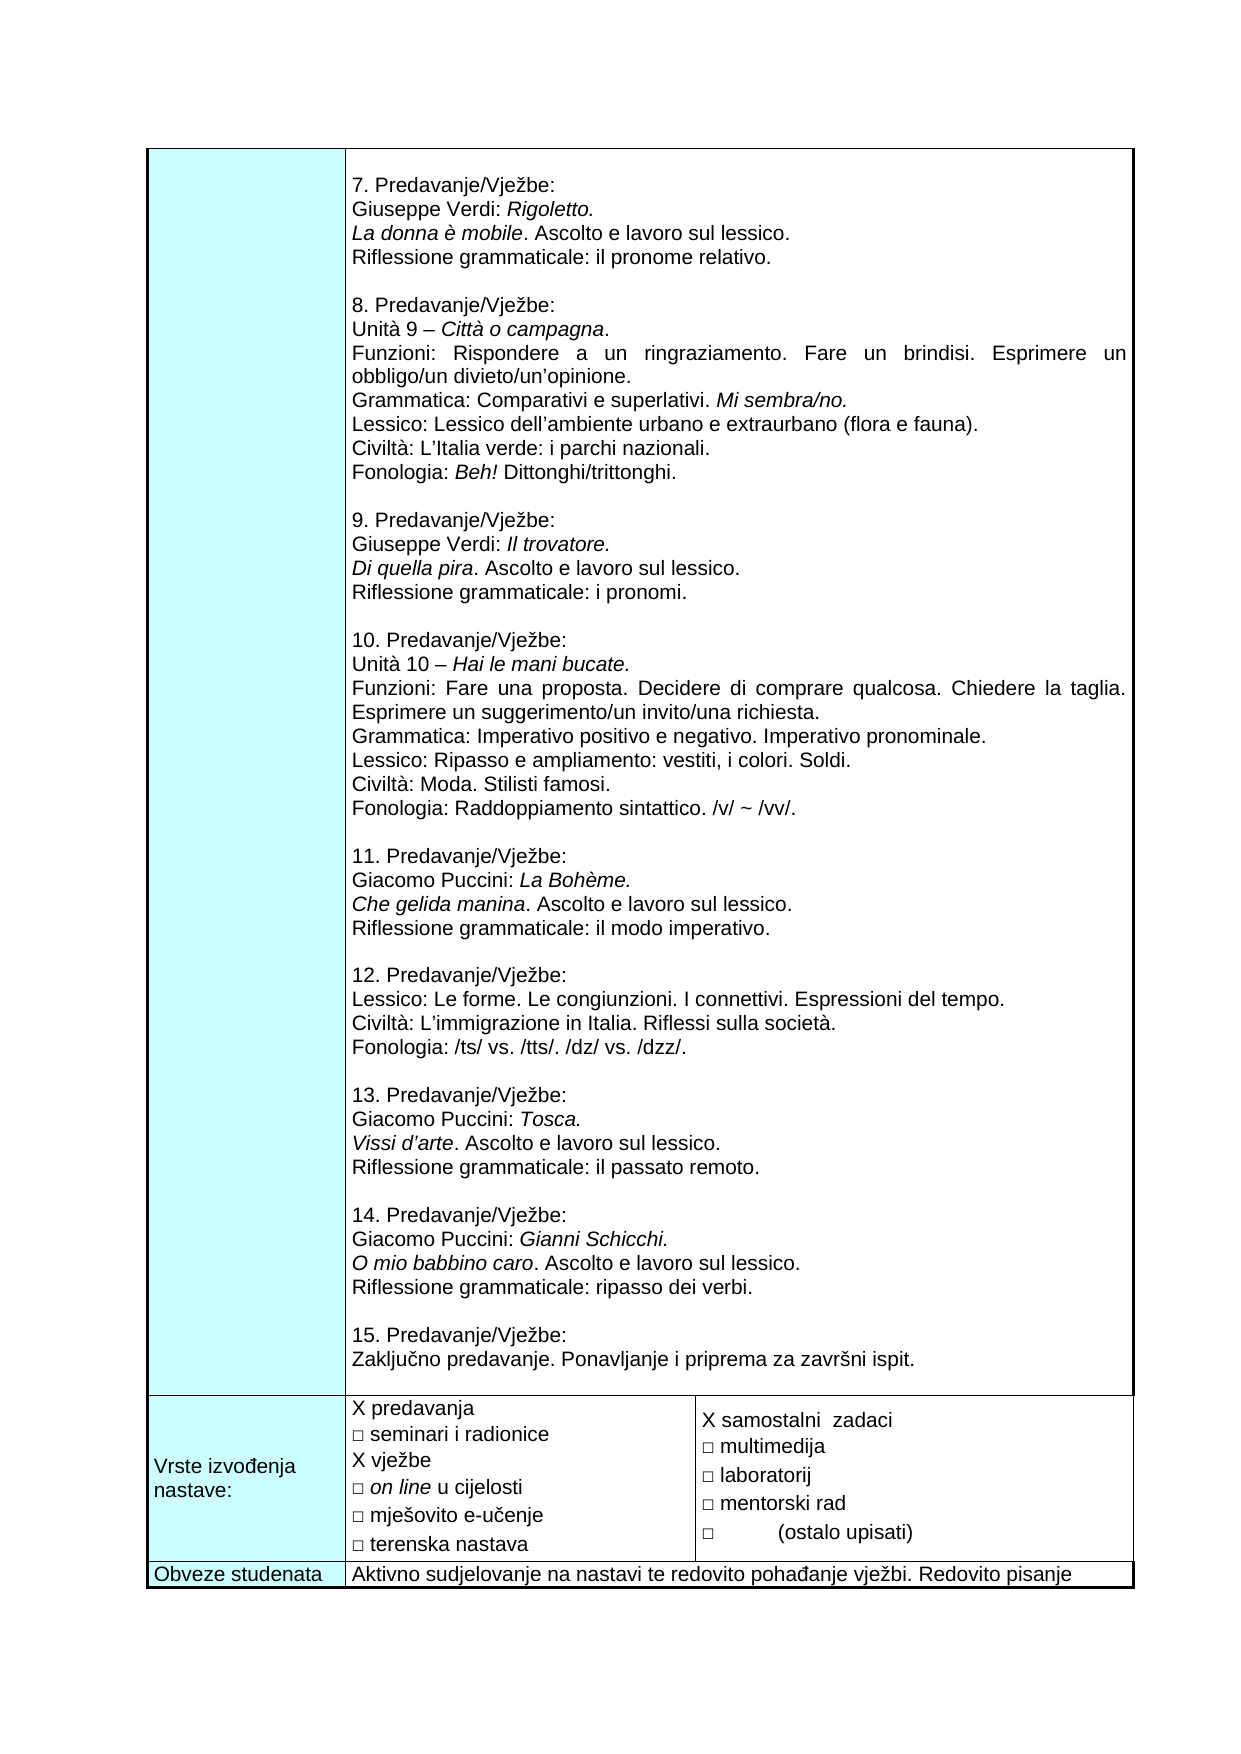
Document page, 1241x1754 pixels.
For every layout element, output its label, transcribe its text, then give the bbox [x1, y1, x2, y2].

table_cell Vrste izvođenja nastave: [149, 1396, 345, 1561]
table_cell 7. Predavanje/Vježbe: Giuseppe Verdi: Rigoletto. La donna è mobile. Ascolto e lavoro sul lessico. Riflessione grammaticale: il pronome relativo. 8. Predavanje/Vježbe: Unità 9 – Città o campagna. Funzioni: Rispondere a un ringraziamento. Fare un brindisi. Esprimere un obbligo/un divieto/un’opinione. Grammatica: Comparativi e superlativi. Mi sembra/no. Lessico: Lessico dell’ambiente urbano e extraurbano (flora e fauna). Civiltà: L’Italia verde: i parchi nazionali. Fonologia: Beh! Dittonghi/trittonghi. 9. Predavanje/Vježbe: Giuseppe Verdi: Il trovatore. Di quella pira. Ascolto e lavoro sul lessico. Riflessione grammaticale: i pronomi. 10. Predavanje/Vježbe: Unità 10 – Hai le mani bucate. Funzioni: Fare una proposta. Decidere di comprare qualcosa. Chiedere la taglia. Esprimere un suggerimento/un invito/una richiesta. Grammatica: Imperativo positivo e negativo. Imperativo pronominale. Lessico: Ripasso e ampliamento: vestiti, i colori. Soldi. Civiltà: Moda. Stilisti famosi. Fonologia: Raddoppiamento sintattico. /v/ ~ /vv/. 11. Predavanje/Vježbe: Giacomo Puccini: La Bohème. Che gelida manina. Ascolto e lavoro sul lessico. Riflessione grammaticale: il modo imperativo. 12. Predavanje/Vježbe: Lessico: Le forme. Le congiunzioni. I connettivi. Espressioni del tempo. Civiltà: L’immigrazione in Italia. Riflessi sulla società. Fonologia: /ts/ vs. /tts/. /dz/ vs. /dzz/. 13. Predavanje/Vježbe: Giacomo Puccini: Tosca. Vissi d’arte. Ascolto e lavoro sul lessico. Riflessione grammaticale: il passato remoto. 14. Predavanje/Vježbe: Giacomo Puccini: Gianni Schicchi. O mio babbino caro. Ascolto e lavoro sul lessico. Riflessione grammaticale: ripasso dei verbi. 15. Predavanje/Vježbe: Zaključno predavanje. Ponavljanje i priprema za završni ispit. [346, 149, 1132, 1394]
table_cell X predavanja ☐ seminari i radionice X vježbe ☐ on line u cijelosti ☐ mješovito e-učenje ☐ terenska nastava [346, 1396, 695, 1561]
table_cell [149, 149, 345, 1394]
table_cell Obveze studenata [149, 1562, 345, 1586]
table_cell Aktivno sudjelovanje na nastavi te redovito pohađanje vježbi. Redovito pisanje [346, 1562, 1132, 1586]
table_cell X samostalni zadaci ☐ multimedija ☐ laboratorij ☐ mentorski rad ☐ (ostalo upisati) [696, 1396, 1133, 1561]
